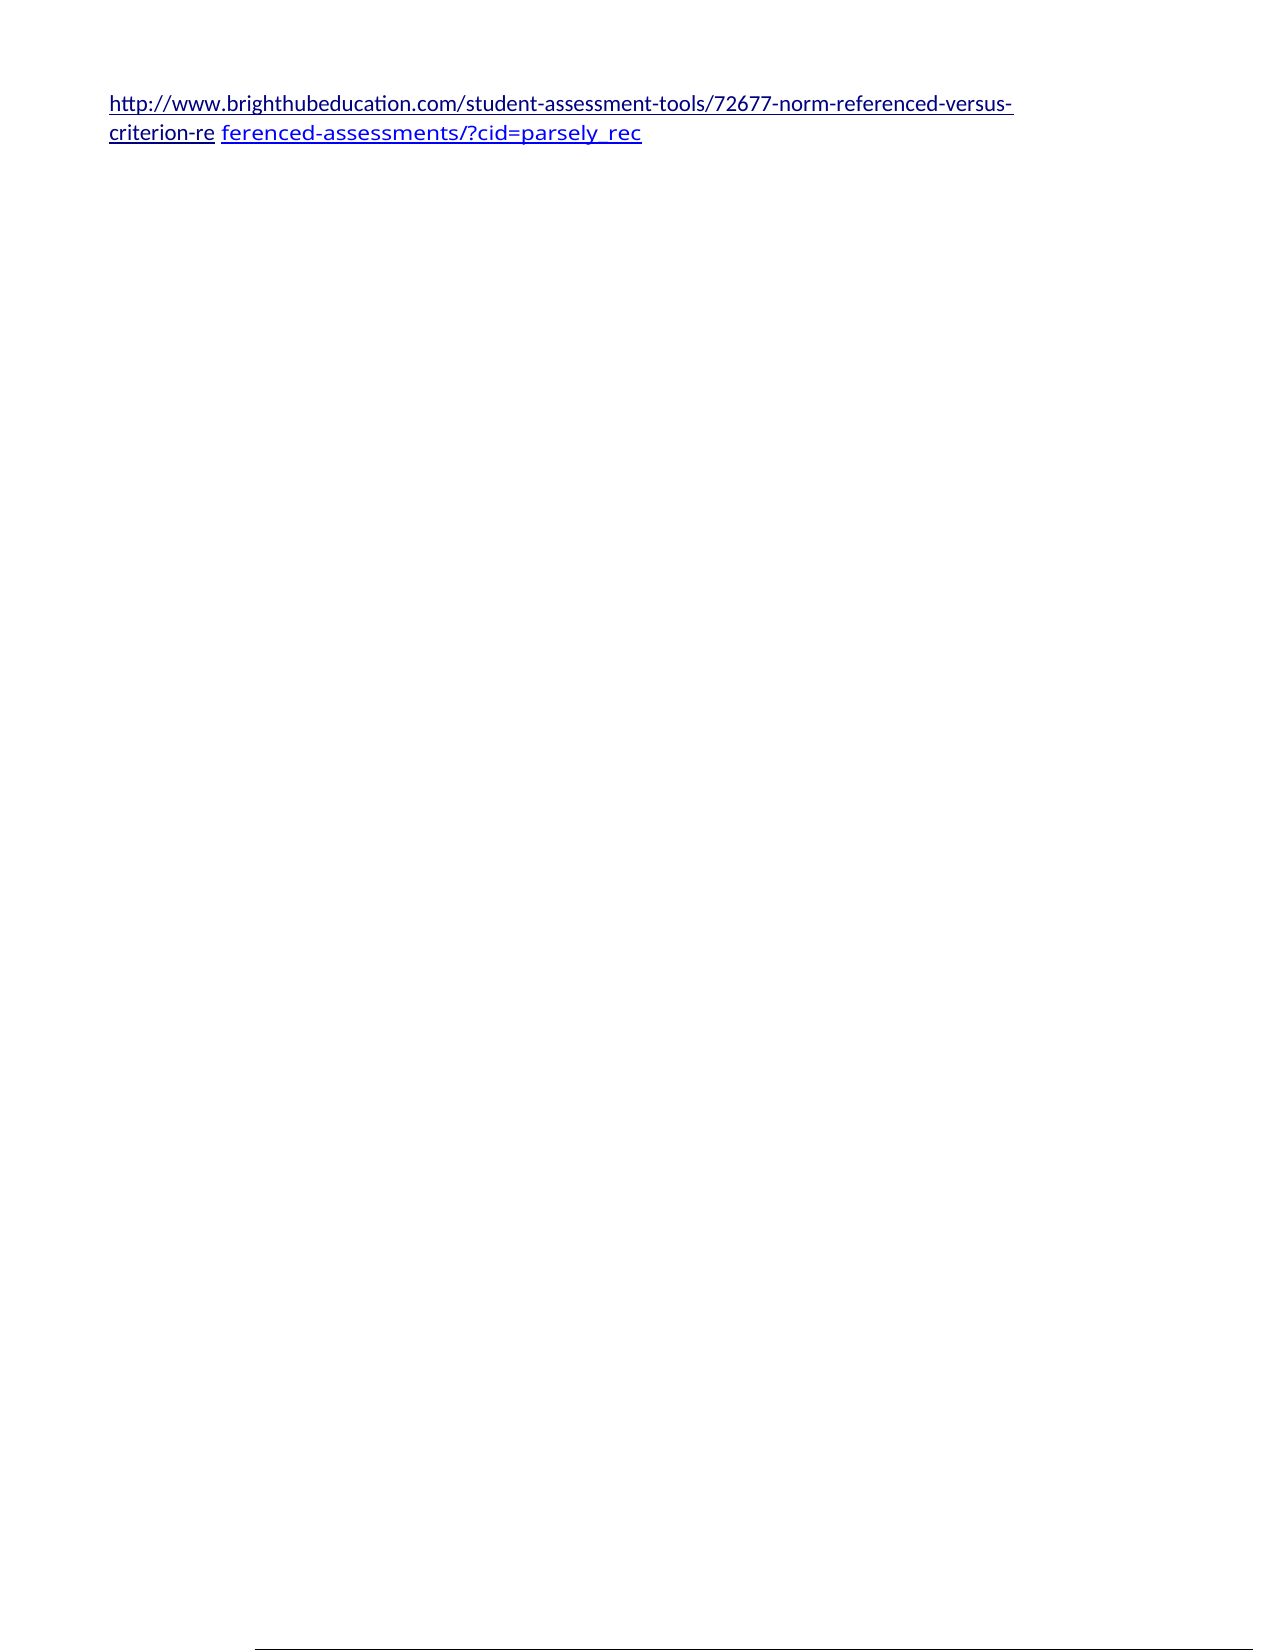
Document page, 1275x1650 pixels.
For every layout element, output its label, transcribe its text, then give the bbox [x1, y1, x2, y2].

text http://www.brighthubeducation.com/student-assessment-tools/72677-norm-referenced-versus-criterion-re ferenced-assessments/?cid=parsely_rec [109, 89, 1098, 147]
